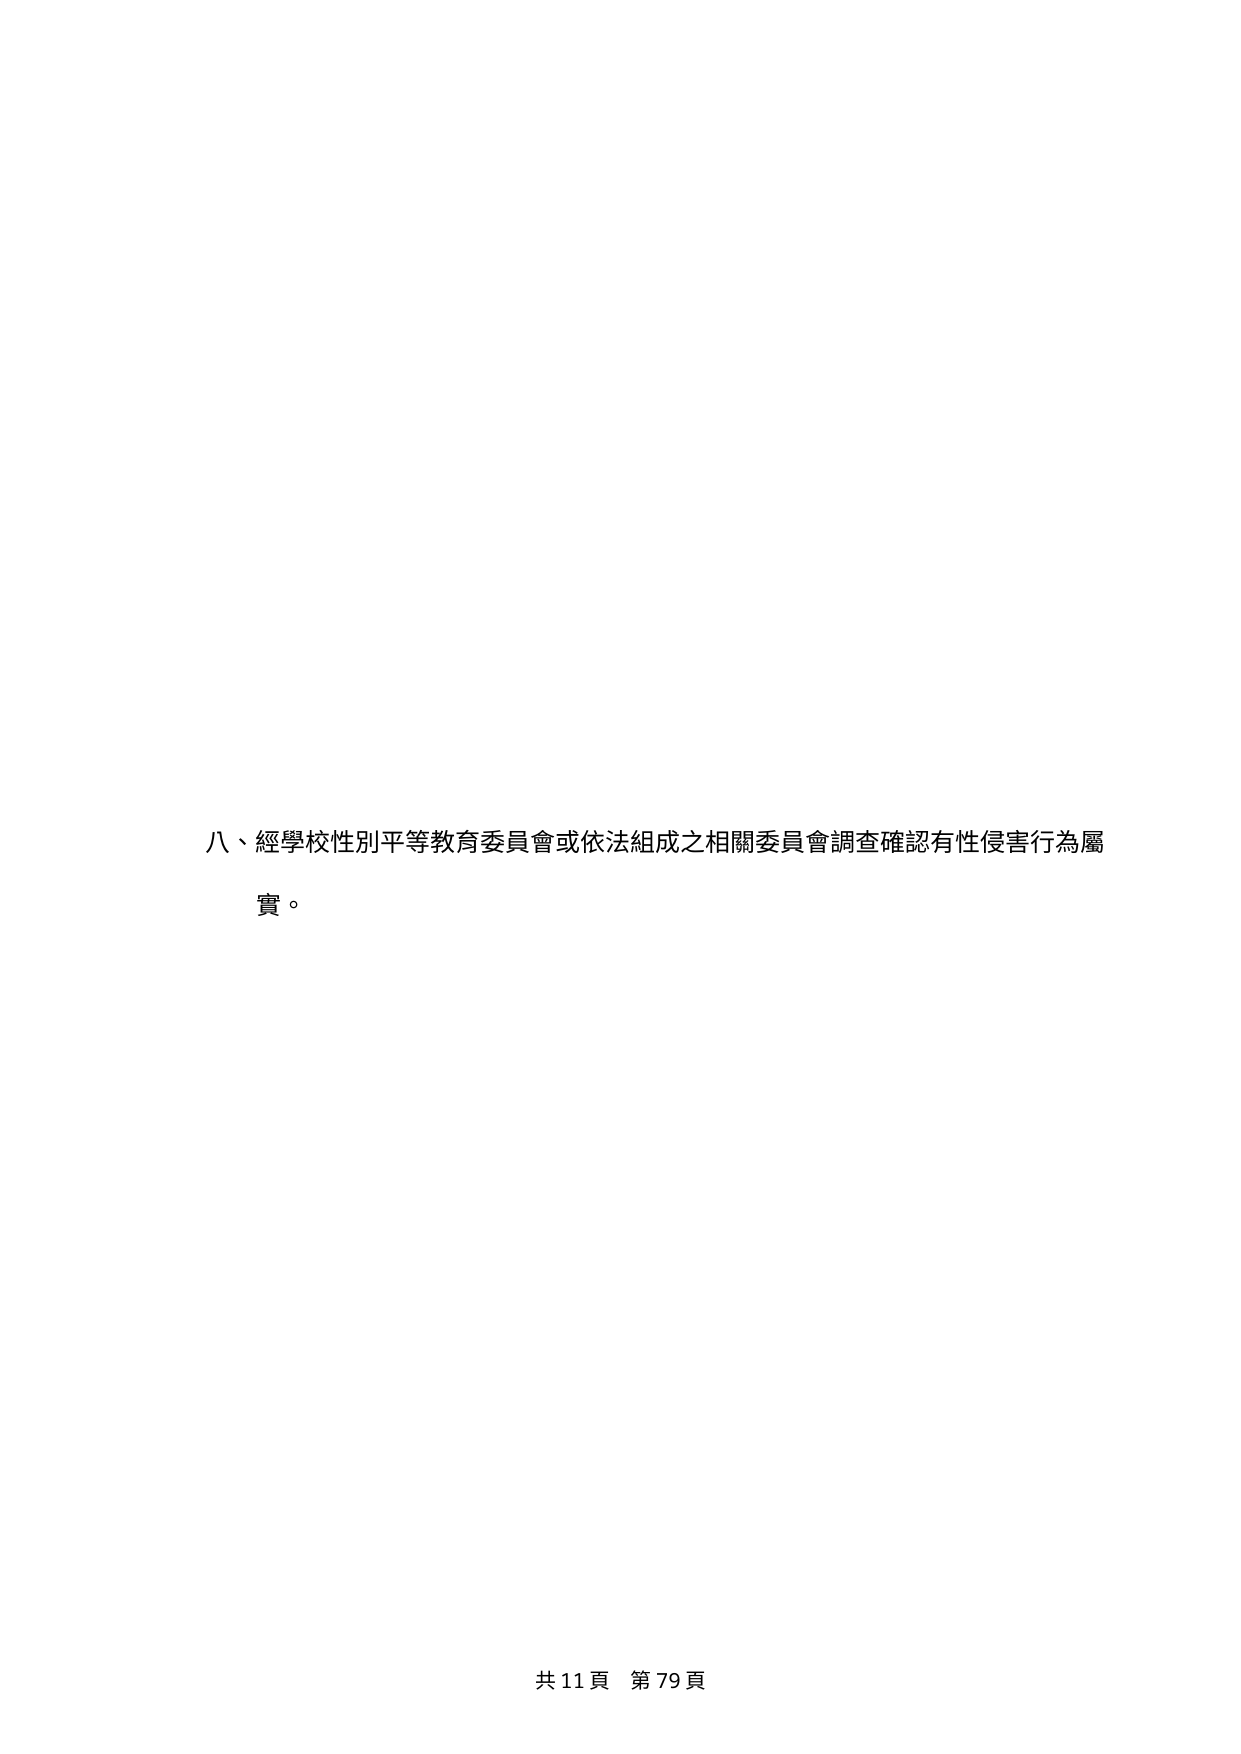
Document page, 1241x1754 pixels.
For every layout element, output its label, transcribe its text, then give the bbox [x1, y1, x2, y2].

text 八、經學校性別平等教育委員會或依法組成之相關委員會調查確認有性侵害行為屬實。 [206, 799, 1122, 924]
